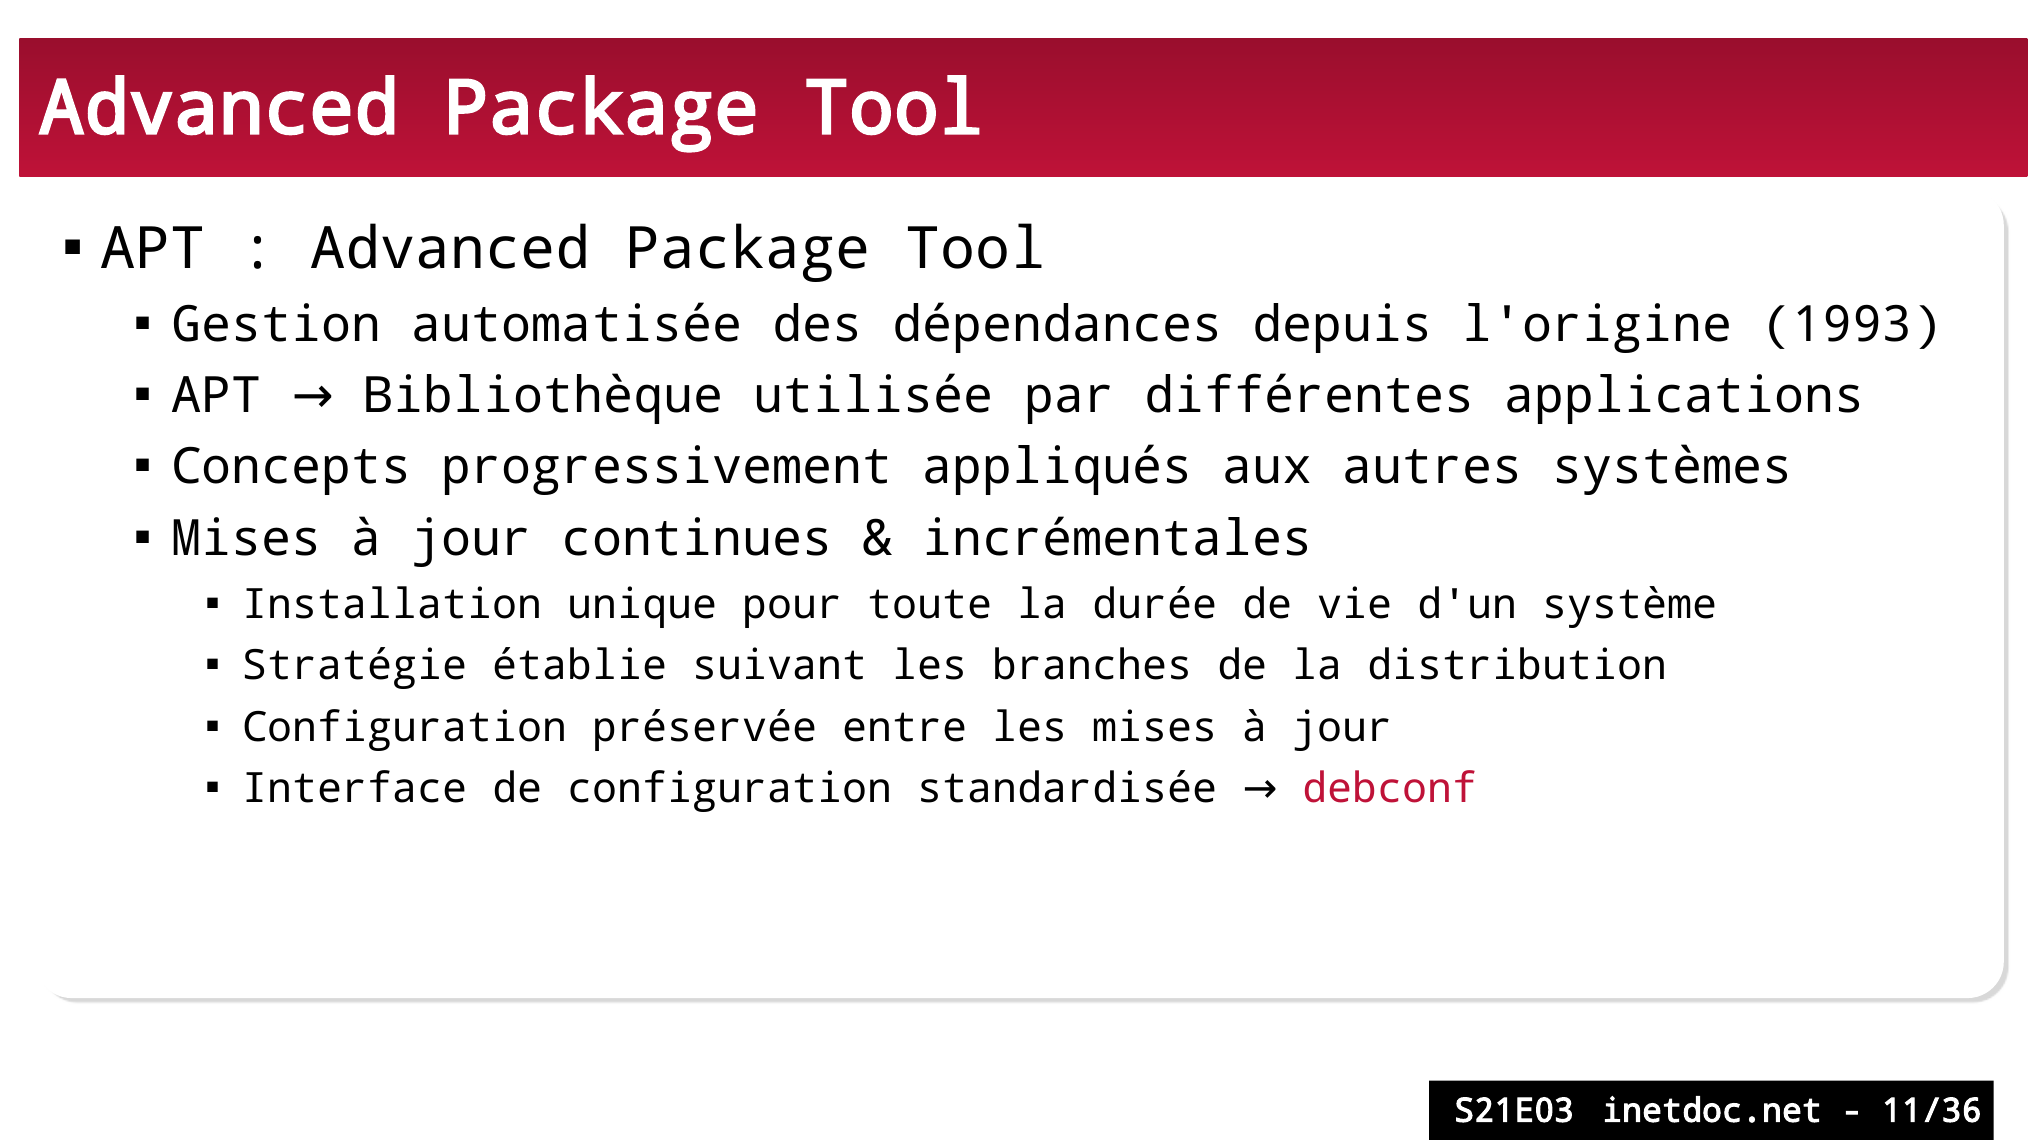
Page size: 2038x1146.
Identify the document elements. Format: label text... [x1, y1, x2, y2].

text_box Advanced Package Tool [19, 38, 2028, 177]
text_box S21E03 inetdoc.net - <numéro>/36 [1429, 1080, 1994, 1140]
text_box APT : Advanced Package Tool Gestion automatisée des dépendances depuis l'origine (1993) APT → Bibliothèque utilisée par différentes applications Concepts progressivement appliqués aux autres systèmes Mises à jour continues & incrémentales Installation unique pour toute la durée de vie d'un système Stratégie établie suivant les branches de la distribution Configuration préservée entre les mises à jour Interface de configuration standardisée → debconf [35, 188, 2004, 999]
